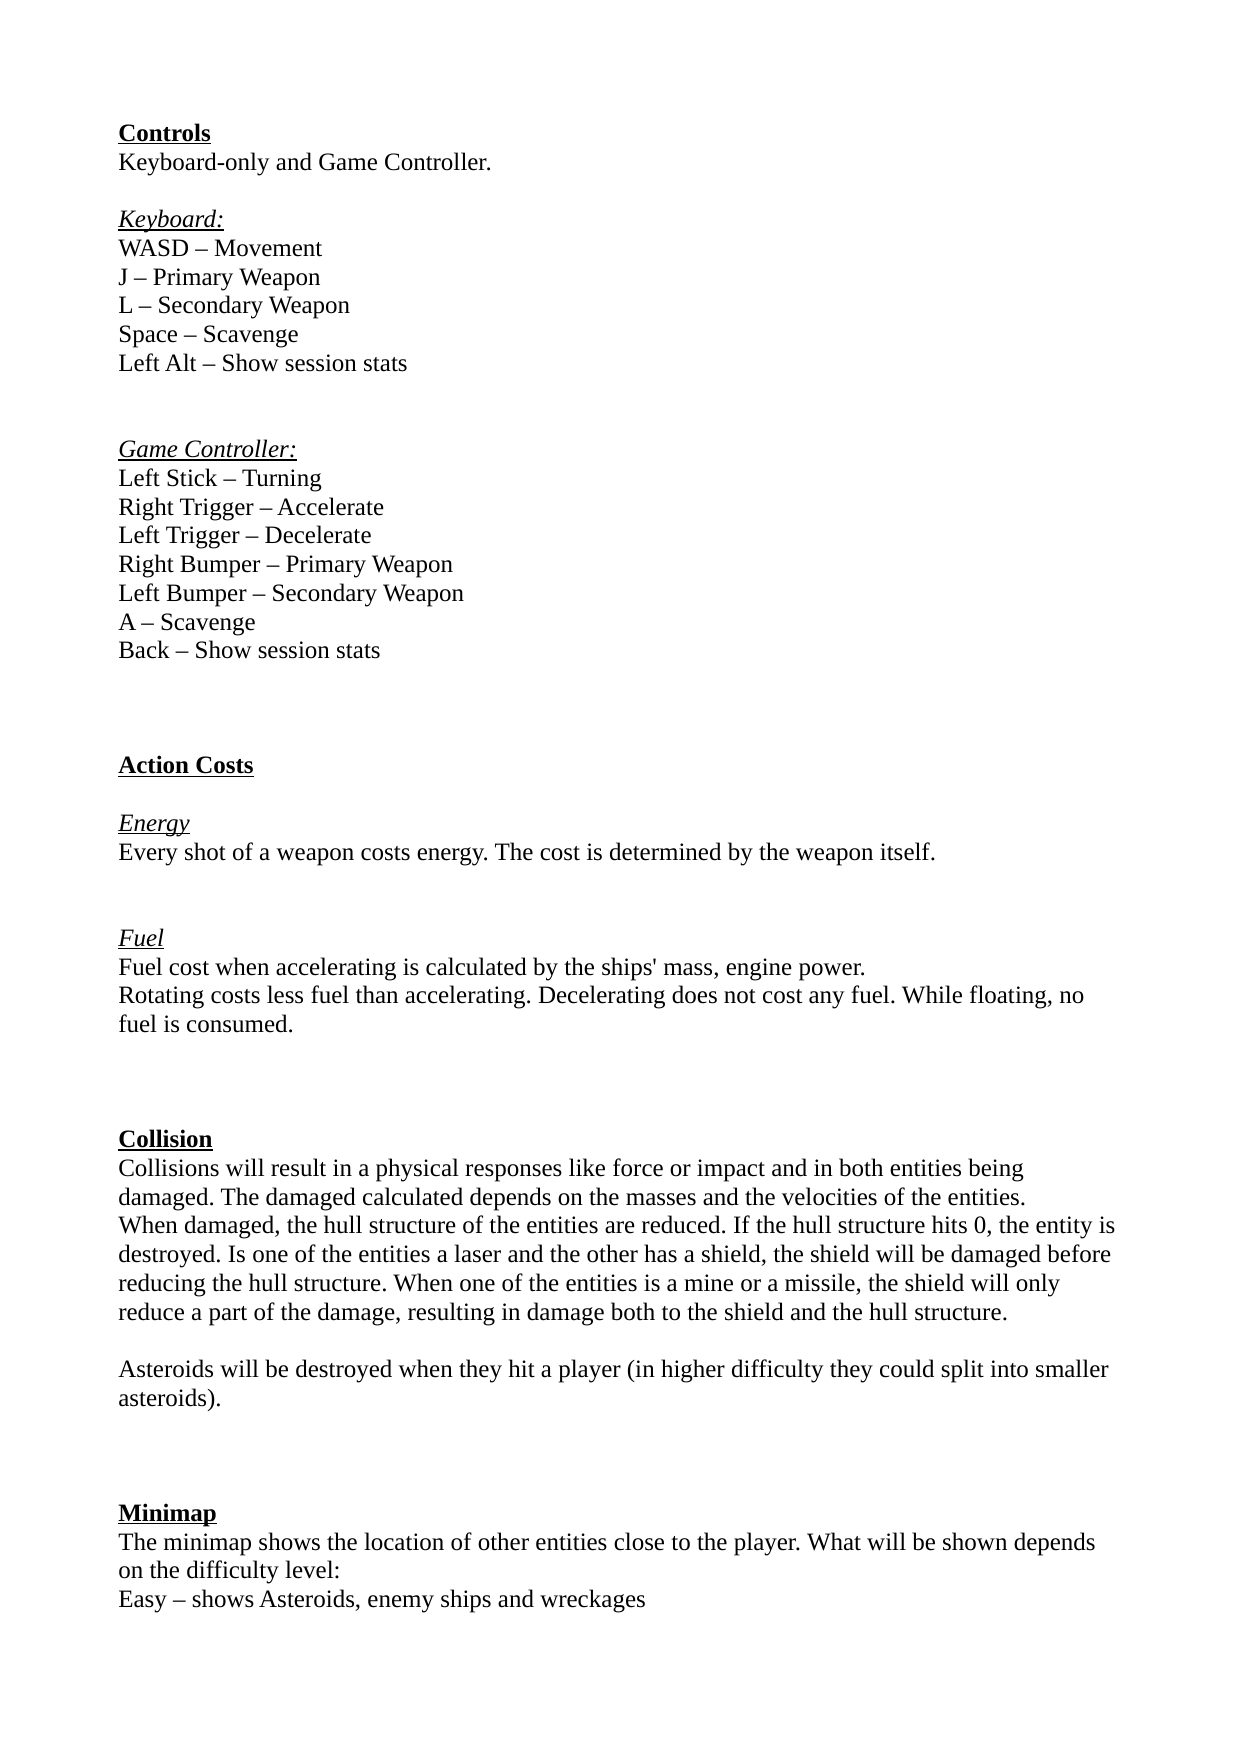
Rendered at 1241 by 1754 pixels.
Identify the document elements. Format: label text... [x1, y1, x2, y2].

text The minimap shows the location of other entities close to the player. What will be shown depends on the difficulty level: [118, 1527, 1122, 1584]
text Action Costs [118, 751, 1122, 779]
text Minimap [118, 1498, 1122, 1527]
text Left Stick – Turning [118, 463, 1122, 492]
text WASD – Movement [118, 233, 1122, 262]
text Keyboard: [118, 204, 1122, 233]
text Controls [118, 118, 1122, 147]
text Left Trigger – Decelerate [118, 521, 1122, 549]
text Right Trigger – Accelerate [118, 492, 1122, 521]
text L – Secondary Weapon [118, 291, 1122, 319]
text Left Alt – Show session stats [118, 348, 1122, 377]
text Game Controller: [118, 434, 1122, 463]
text Right Bumper – Primary Weapon [118, 549, 1122, 578]
text When damaged, the hull structure of the entities are reduced. If the hull structure hits 0, the entity is destroyed. Is one of the entities a laser and the other has a shield, the shield will be damaged before reducing the hull structure. When one of the entities is a mine or a missile, the shield will only reduce a part of the damage, resulting in damage both to the shield and the hull structure. [118, 1211, 1122, 1326]
text J – Primary Weapon [118, 262, 1122, 291]
text Every shot of a weapon costs energy. The cost is determined by the weapon itself. [118, 837, 1122, 866]
text Asteroids will be destroyed when they hit a player (in higher difficulty they could split into smaller asteroids). [118, 1354, 1122, 1412]
text Collision [118, 1124, 1122, 1153]
text Easy – shows Asteroids, enemy ships and wreckages [118, 1584, 1122, 1613]
text Keyboard-only and Game Controller. [118, 147, 1122, 176]
text Fuel [118, 923, 1122, 952]
text Energy [118, 808, 1122, 837]
text Space – Scavenge [118, 319, 1122, 348]
text Left Bumper – Secondary Weapon [118, 578, 1122, 607]
text Collisions will result in a physical responses like force or impact and in both entities being damaged. The damaged calculated depends on the masses and the velocities of the entities. [118, 1153, 1122, 1211]
text Back – Show session stats [118, 636, 1122, 664]
text Rotating costs less fuel than accelerating. Decelerating does not cost any fuel. While floating, no fuel is consumed. [118, 981, 1122, 1038]
text A – Scavenge [118, 607, 1122, 636]
text Fuel cost when accelerating is calculated by the ships' mass, engine power. [118, 952, 1122, 981]
